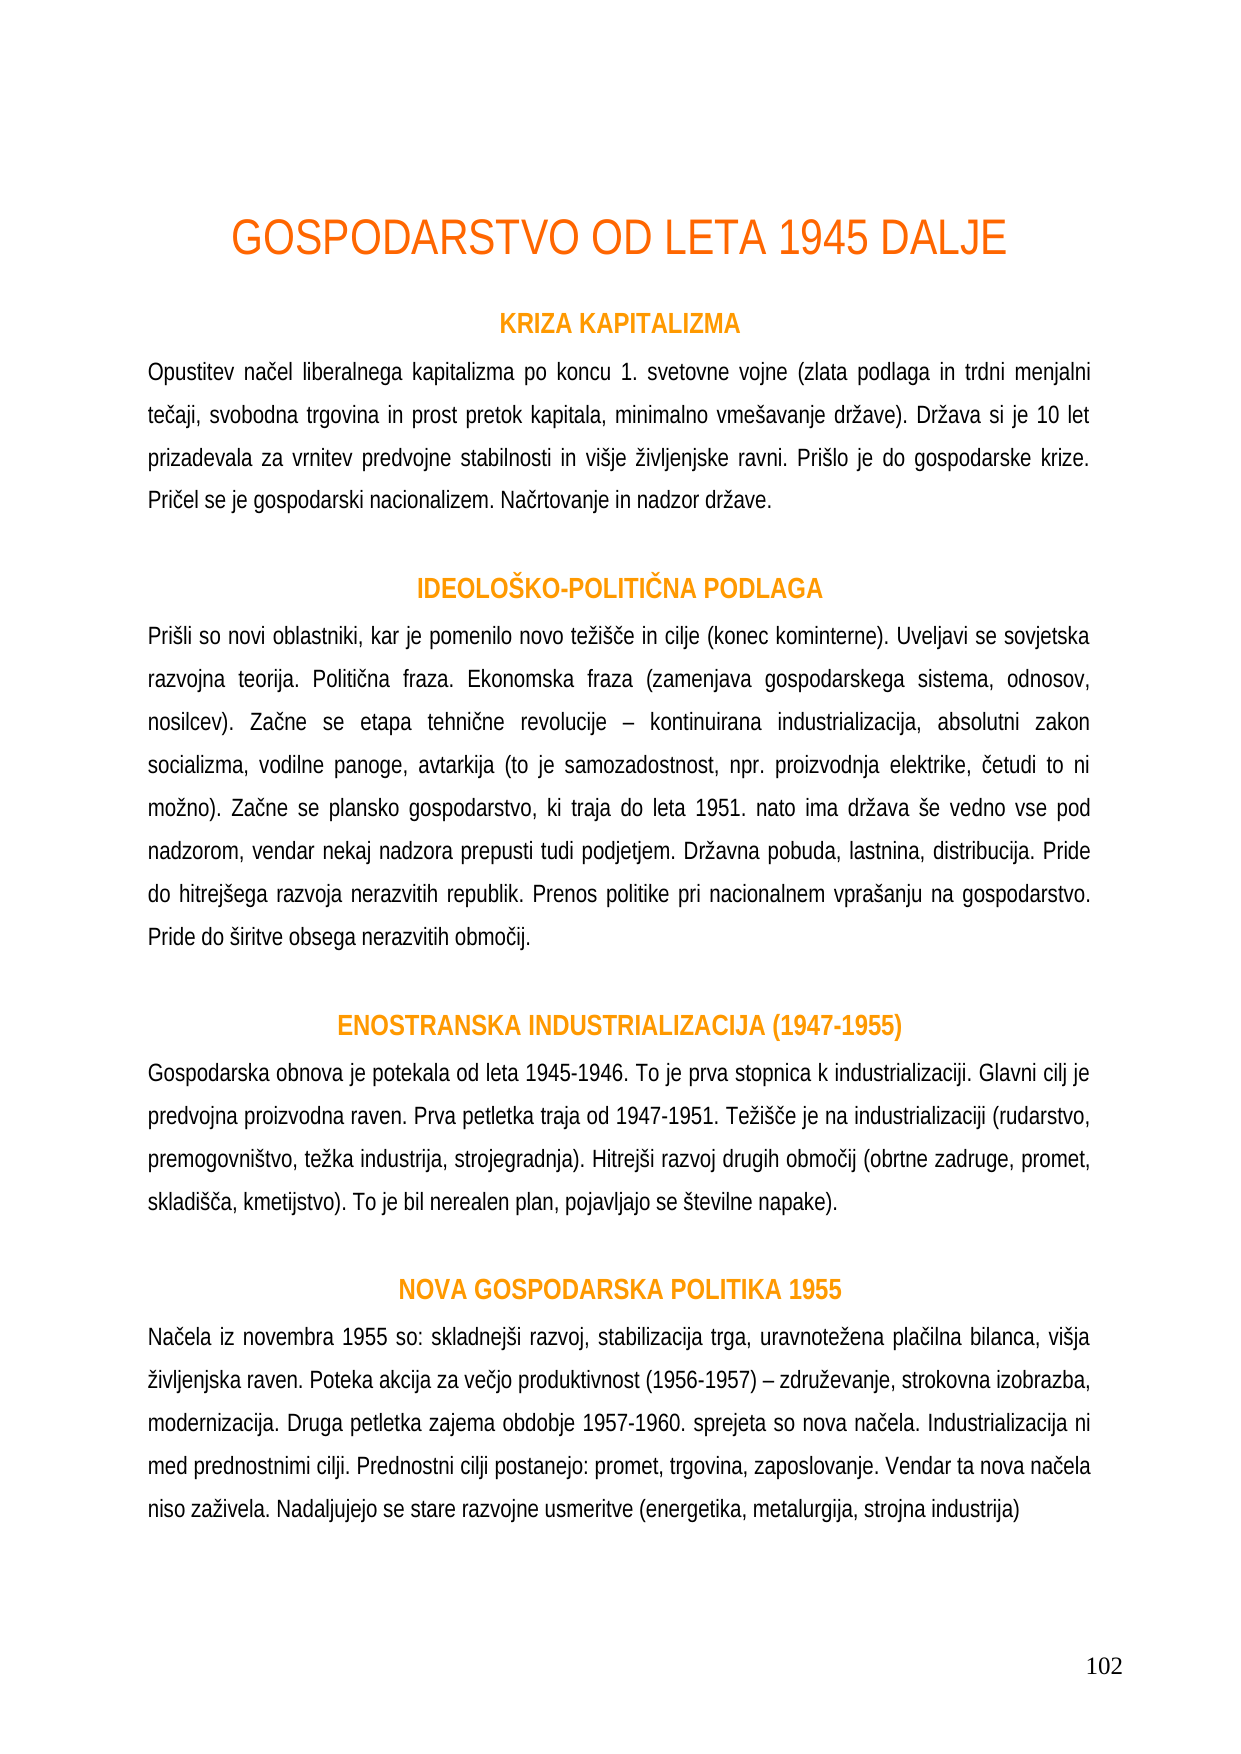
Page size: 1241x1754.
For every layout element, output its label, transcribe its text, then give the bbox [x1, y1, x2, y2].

text GOSPODARSTVO OD LETA 1945 DALJE [148, 208, 1093, 265]
text Načela iz novembra 1955 so: skladnejši razvoj, stabilizacija trga, uravnotežena plačilna bilanca, višja življenjska raven. Poteka akcija za večjo produktivnost (1956-1957) – združevanje, strokovna izobrazba, modernizacija. Druga petletka zajema obdobje 1957-1960. sprejeta so nova načela. Industrializacija ni med prednostnimi cilji. Prednostni cilji postanejo: promet, trgovina, zaposlovanje. Vendar ta nova načela niso zaživela. Nadaljujejo se stare razvojne usmeritve (energetika, metalurgija, strojna industrija) [148, 1322, 1093, 1523]
text Opustitev načel liberalnega kapitalizma po koncu 1. svetovne vojne (zlata podlaga in trdni menjalni tečaji, svobodna trgovina in prost pretok kapitala, minimalno vmešavanje države). Država si je 10 let prizadevala za vrnitev predvojne stabilnosti in višje življenjske ravni. Prišlo je do gospodarske krize. Pričel se je gospodarski nacionalizem. Načrtovanje in nadzor države. [148, 357, 1093, 514]
text KRIZA KAPITALIZMA [148, 307, 1093, 340]
text NOVA GOSPODARSKA POLITIKA 1955 [148, 1272, 1093, 1306]
text Prišli so novi oblastniki, kar je pomenilo novo težišče in cilje (konec kominterne). Uveljavi se sovjetska razvojna teorija. Politična fraza. Ekonomska fraza (zamenjava gospodarskega sistema, odnosov, nosilcev). Začne se etapa tehnične revolucije – kontinuirana industrializacija, absolutni zakon socializma, vodilne panoge, avtarkija (to je samozadostnost, npr. proizvodnja elektrike, četudi to ni možno). Začne se plansko gospodarstvo, ki traja do leta 1951. nato ima država še vedno vse pod nadzorom, vendar nekaj nadzora prepusti tudi podjetjem. Državna pobuda, lastnina, distribucija. Pride do hitrejšega razvoja nerazvitih republik. Prenos politike pri nacionalnem vprašanju na gospodarstvo. Pride do širitve obsega nerazvitih območij. [148, 621, 1093, 950]
text ENOSTRANSKA INDUSTRIALIZACIJA (1947-1955) [148, 1008, 1093, 1041]
text Gospodarska obnova je potekala od leta 1945-1946. To je prva stopnica k industrializaciji. Glavni cilj je predvojna proizvodna raven. Prva petletka traja od 1947-1951. Težišče je na industrializaciji (rudarstvo, premogovništvo, težka industrija, strojegradnja). Hitrejši razvoj drugih območij (obrtne zadruge, promet, skladišča, kmetijstvo). To je bil nerealen plan, pojavljajo se številne napake). [148, 1058, 1093, 1215]
text IDEOLOŠKO-POLITIČNA PODLAGA [148, 571, 1093, 605]
